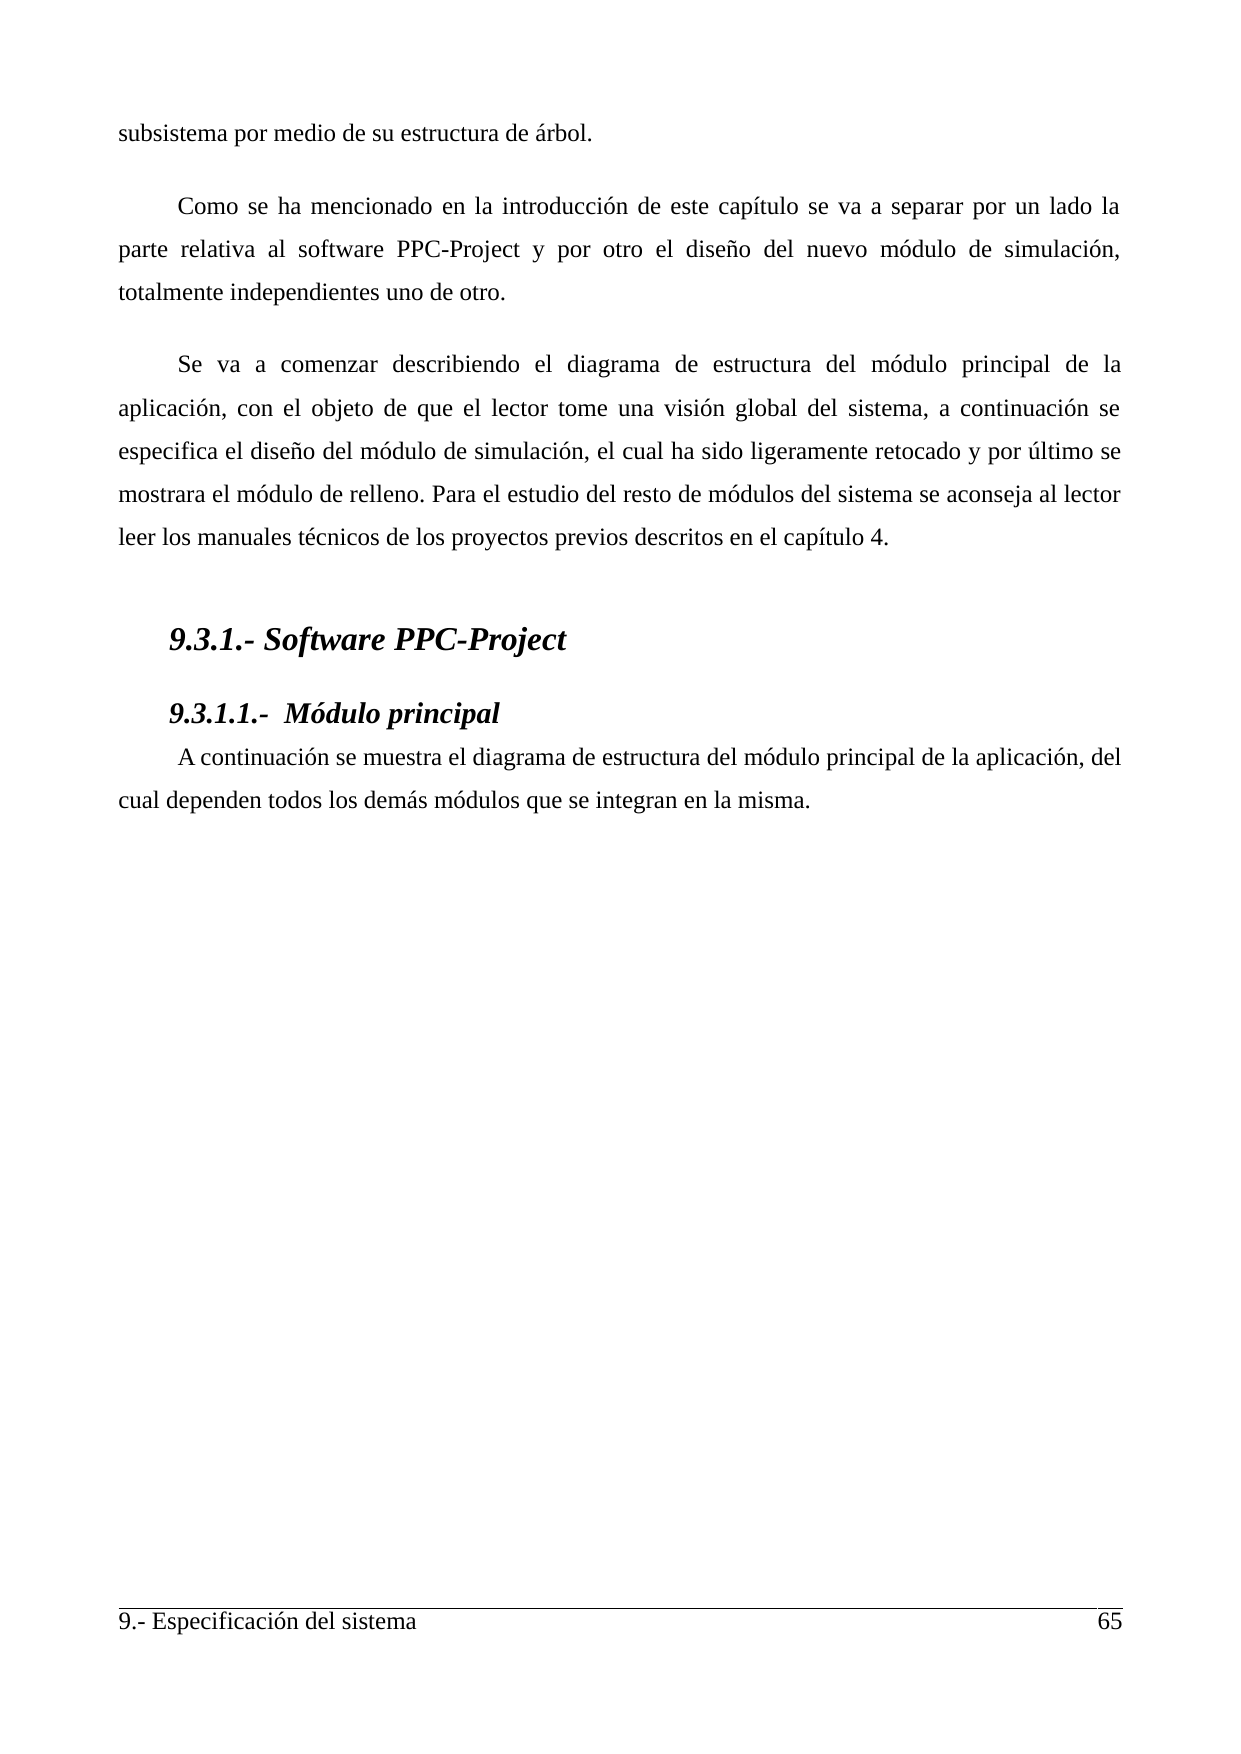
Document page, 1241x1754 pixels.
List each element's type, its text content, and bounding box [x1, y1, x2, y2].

text Como se ha mencionado en la introducción de este capítulo se va a separar por un lado la parte relativa al software PPC-Project y por otro el diseño del nuevo módulo de simulación, totalmente independientes uno de otro. [118, 191, 1122, 306]
text subsistema por medio de su estructura de árbol. [118, 118, 1122, 147]
subtitle 9.3.1.1.- Módulo principal [163, 695, 1122, 729]
text Se va a comenzar describiendo el diagrama de estructura del módulo principal de la aplicación, con el objeto de que el lector tome una visión global del sistema, a continuación se especifica el diseño del módulo de simulación, el cual ha sido ligeramente retocado y por último se mostrara el módulo de relleno. Para el estudio del resto de módulos del sistema se aconseja al lector leer los manuales técnicos de los proyectos previos descritos en el capítulo 4. [118, 349, 1122, 551]
text A continuación se muestra el diagrama de estructura del módulo principal de la aplicación, del cual dependen todos los demás módulos que se integran en la misma. [118, 742, 1122, 814]
subtitle 9.3.1.- Software PPC-Project [163, 619, 1122, 658]
